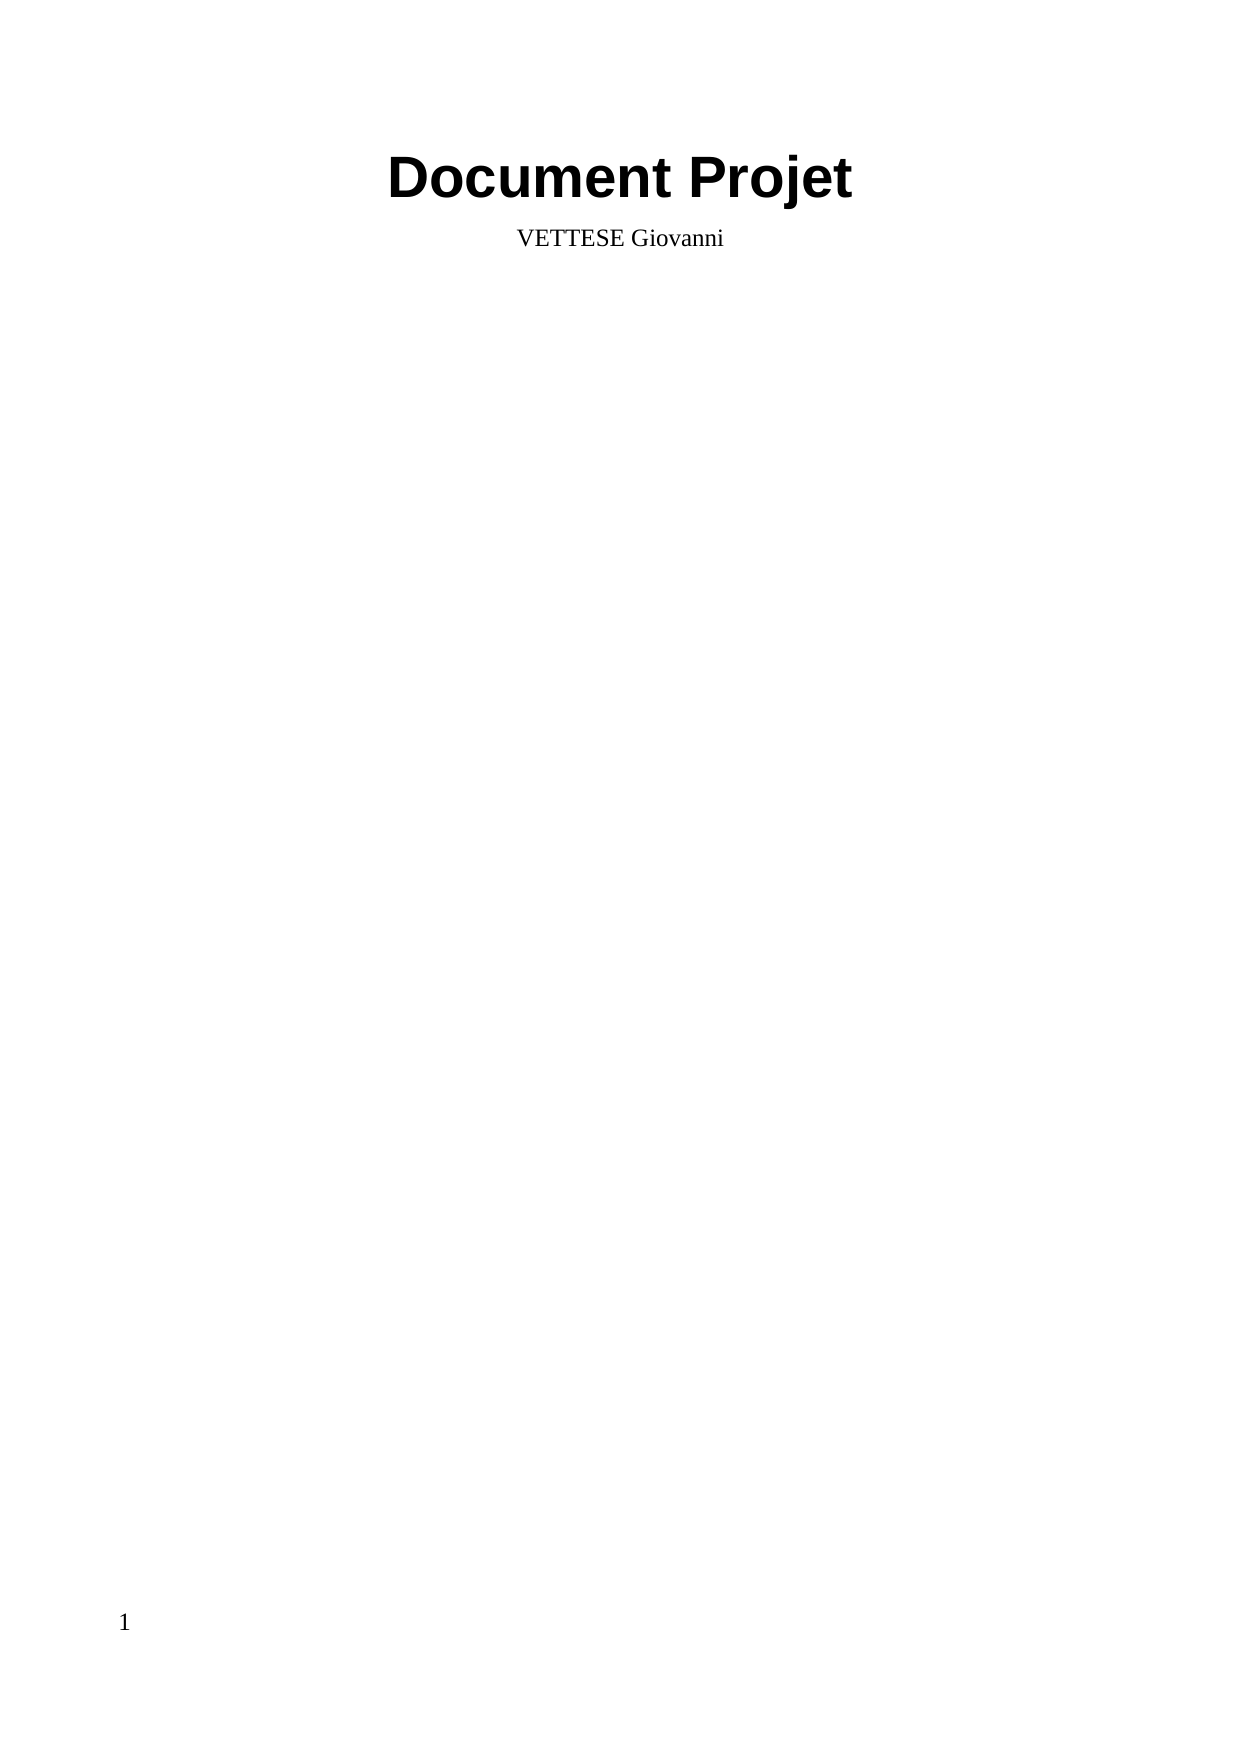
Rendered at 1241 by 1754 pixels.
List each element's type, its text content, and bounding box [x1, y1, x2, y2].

text VETTESE Giovanni [118, 223, 1122, 251]
title Document Projet [118, 143, 1122, 210]
